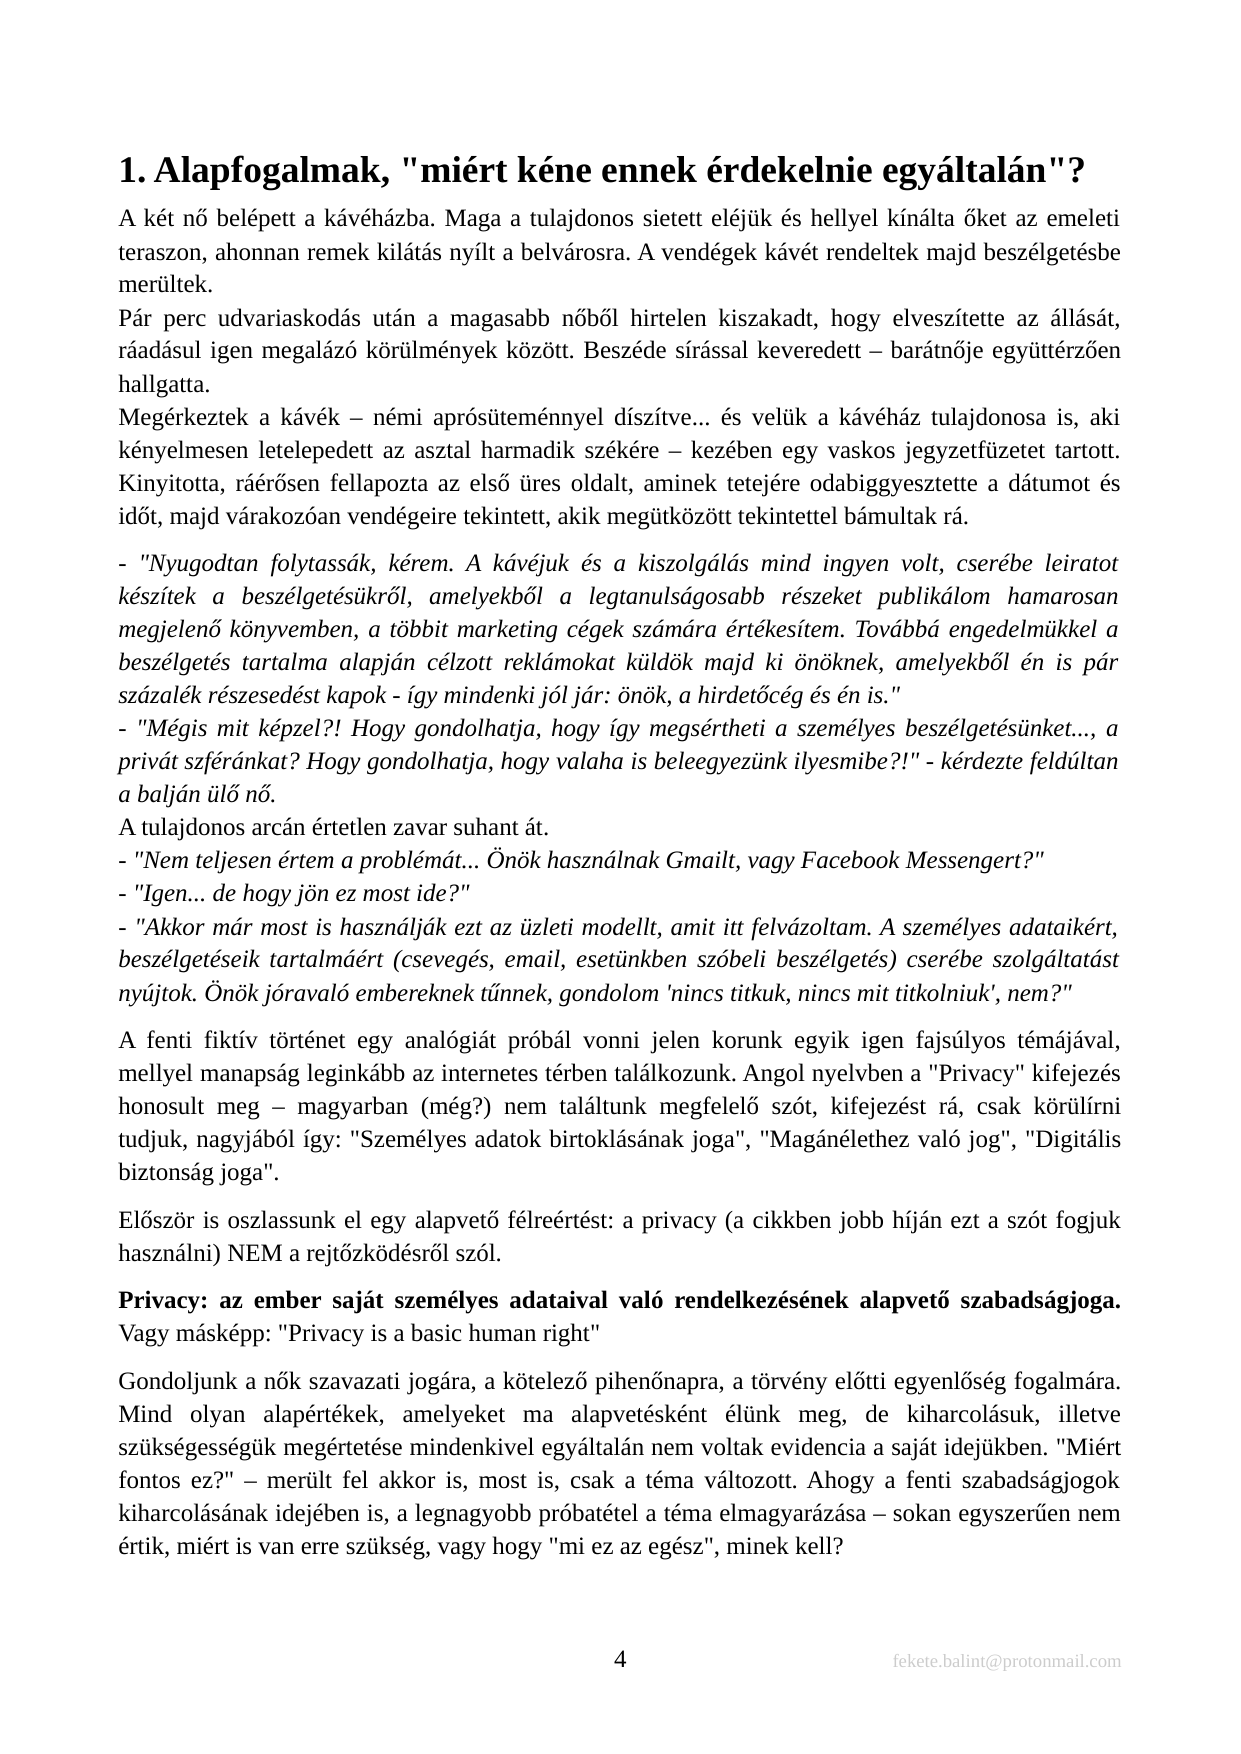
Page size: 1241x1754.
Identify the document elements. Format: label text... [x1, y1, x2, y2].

text - "Nyugodtan folytassák, kérem. A kávéjuk és a kiszolgálás mind ingyen volt, cserébe leiratot készítek a beszélgetésükről, amelyekből a legtanulságosabb részeket publikálom hamarosan megjelenő könyvemben, a többit marketing cégek számára értékesítem. Továbbá engedelmükkel a beszélgetés tartalma alapján célzott reklámokat küldök majd ki önöknek, amelyekből én is pár százalék részesedést kapok - így mindenki jól jár: önök, a hirdetőcég és én is." [118, 548, 1122, 709]
subtitle 1. Alapfogalmak, "miért kéne ennek érdekelnie egyáltalán"? [118, 148, 1122, 191]
text - "Nem teljesen értem a problémát... Önök használnak Gmailt, vagy Facebook Messengert?" [118, 846, 1122, 874]
text A fenti fiktív történet egy analógiát próbál vonni jelen korunk egyik igen fajsúlyos témájával, mellyel manapság leginkább az internetes térben találkozunk. Angol nyelvben a "Privacy" kifejezés honosult meg – magyarban (még?) nem találtunk megfelelő szót, kifejezést rá, csak körülírni tudjuk, nagyjából így: "Személyes adatok birtoklásának joga", "Magánélethez való jog", "Digitális biztonság joga". [118, 1025, 1122, 1186]
text - "Mégis mit képzel?! Hogy gondolhatja, hogy így megsértheti a személyes beszélgetésünket..., a privát szféránkat? Hogy gondolhatja, hogy valaha is beleegyezünk ilyesmibe?!" - kérdezte feldúltan a balján ülő nő. [118, 713, 1122, 808]
text Először is oszlassunk el egy alapvető félreértést: a privacy (a cikkben jobb híján ezt a szót fogjuk használni) NEM a rejtőzködésről szól. [118, 1205, 1122, 1267]
text - "Igen... de hogy jön ez most ide?" [118, 878, 1122, 907]
text A két nő belépett a kávéházba. Maga a tulajdonos sietett eléjük és hellyel kínálta őket az emeleti teraszon, ahonnan remek kilátás nyílt a belvárosra. A vendégek kávét rendeltek majd beszélgetésbe merültek. Pár perc udvariaskodás után a magasabb nőből hirtelen kiszakadt, hogy elveszítette az állását, ráadásul igen megalázó körülmények között. Beszéde sírással keveredett – barátnője együttérzően hallgatta. Megérkeztek a kávék – némi aprósüteménnyel díszítve... és velük a kávéház tulajdonosa is, aki kényelmesen letelepedett az asztal harmadik székére – kezében egy vaskos jegyzetfüzetet tartott. Kinyitotta, ráérősen fellapozta az első üres oldalt, aminek tetejére odabiggyesztette a dátumot és időt, majd várakozóan vendégeire tekintett, akik megütközött tekintettel bámultak rá. [118, 203, 1122, 529]
text Gondoljunk a nők szavazati jogára, a kötelező pihenőnapra, a törvény előtti egyenlőség fogalmára. Mind olyan alapértékek, amelyeket ma alapvetésként élünk meg, de kiharcolásuk, illetve szükségességük megértetése mindenkivel egyáltalán nem voltak evidencia a saját idejükben. "Miért fontos ez?" – merült fel akkor is, most is, csak a téma változott. Ahogy a fenti szabadságjogok kiharcolásának idejében is, a legnagyobb próbatétel a téma elmagyarázása – sokan egyszerűen nem értik, miért is van erre szükség, vagy hogy "mi ez az egész", minek kell? [118, 1366, 1122, 1560]
text Privacy: az ember saját személyes adataival való rendelkezésének alapvető szabadságjoga. Vagy másképp: "Privacy is a basic human right" [118, 1286, 1122, 1347]
text - "Akkor már most is használják ezt az üzleti modellt, amit itt felvázoltam. A személyes adataikért, beszélgetéseik tartalmáért (csevegés, email, esetünkben szóbeli beszélgetés) cserébe szolgáltatást nyújtok. Önök jóravaló embereknek tűnnek, gondolom 'nincs titkuk, nincs mit titkolniuk', nem?" [118, 912, 1122, 1006]
text A tulajdonos arcán értetlen zavar suhant át. [118, 812, 1122, 841]
